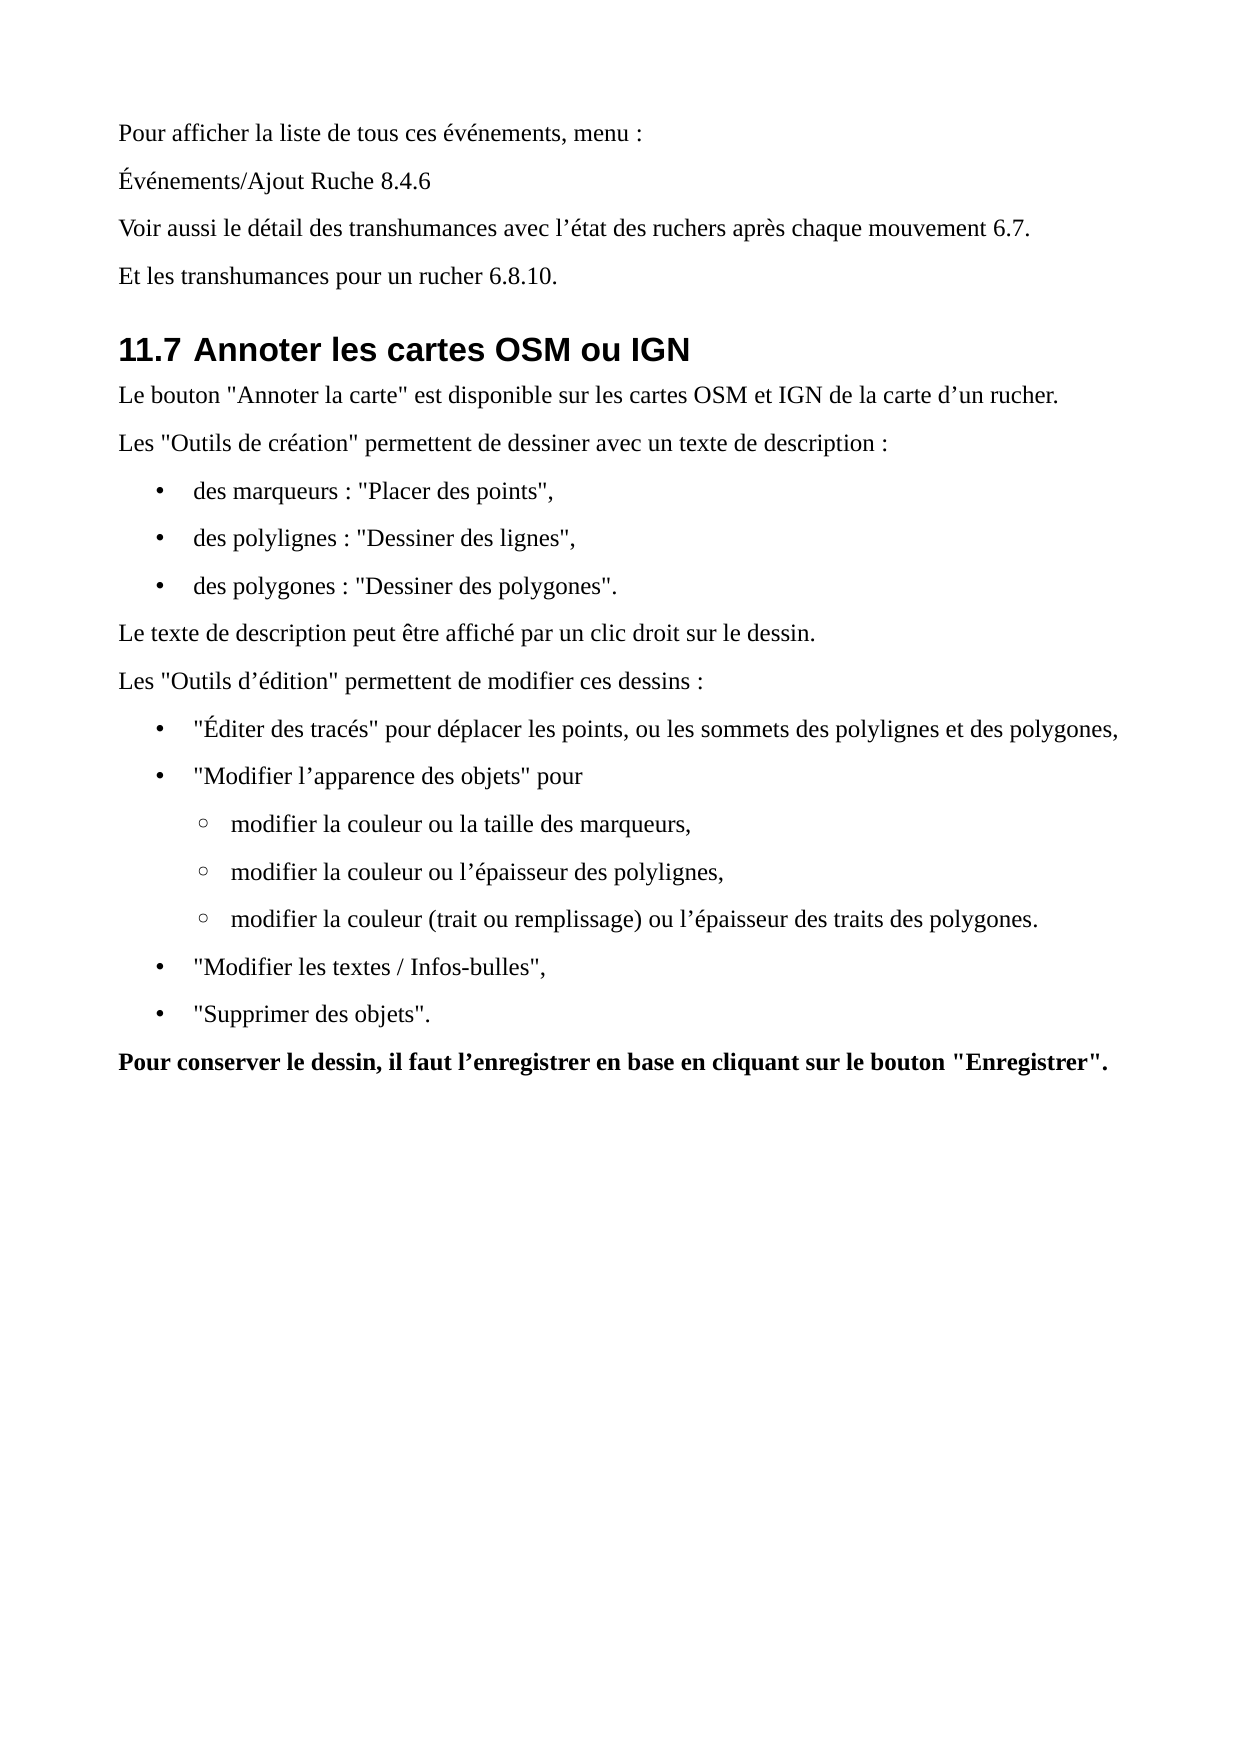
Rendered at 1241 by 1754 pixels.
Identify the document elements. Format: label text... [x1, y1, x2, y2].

text Et les transhumances pour un rucher 6.8.10. [118, 261, 1122, 290]
list des polylignes : "Dessiner des lignes", [156, 523, 1122, 552]
list des marqueurs : "Placer des points", [156, 476, 1122, 504]
list modifier la couleur ou la taille des marqueurs, [193, 809, 1122, 838]
list "Supprimer des objets". [156, 999, 1122, 1028]
list "Modifier les textes / Infos-bulles", [156, 952, 1122, 981]
text Les "Outils d’édition" permettent de modifier ces dessins : [118, 666, 1122, 695]
subtitle Annoter les cartes OSM ou IGN [118, 329, 1122, 368]
text Le bouton "Annoter la carte" est disponible sur les cartes OSM et IGN de la carte d’un rucher. [118, 381, 1122, 409]
text Les "Outils de création" permettent de dessiner avec un texte de description : [118, 428, 1122, 457]
list des polygones : "Dessiner des polygones". [156, 571, 1122, 600]
text Voir aussi le détail des transhumances avec l’état des ruchers après chaque mouvement 6.7. [118, 213, 1122, 242]
text Le texte de description peut être affiché par un clic droit sur le dessin. [118, 618, 1122, 647]
list modifier la couleur ou l’épaisseur des polylignes, [193, 857, 1122, 885]
text Événements/Ajout Ruche 8.4.6 [118, 166, 1122, 194]
list "Modifier l’apparence des objets" pour [156, 761, 1122, 790]
list modifier la couleur (trait ou remplissage) ou l’épaisseur des traits des polygones. [193, 904, 1122, 933]
list "Éditer des tracés" pour déplacer les points, ou les sommets des polylignes et des polygones, [156, 714, 1122, 742]
text Pour afficher la liste de tous ces événements, menu : [118, 118, 1122, 147]
text Pour conserver le dessin, il faut l’enregistrer en base en cliquant sur le bouton "Enregistrer". [118, 1047, 1122, 1076]
